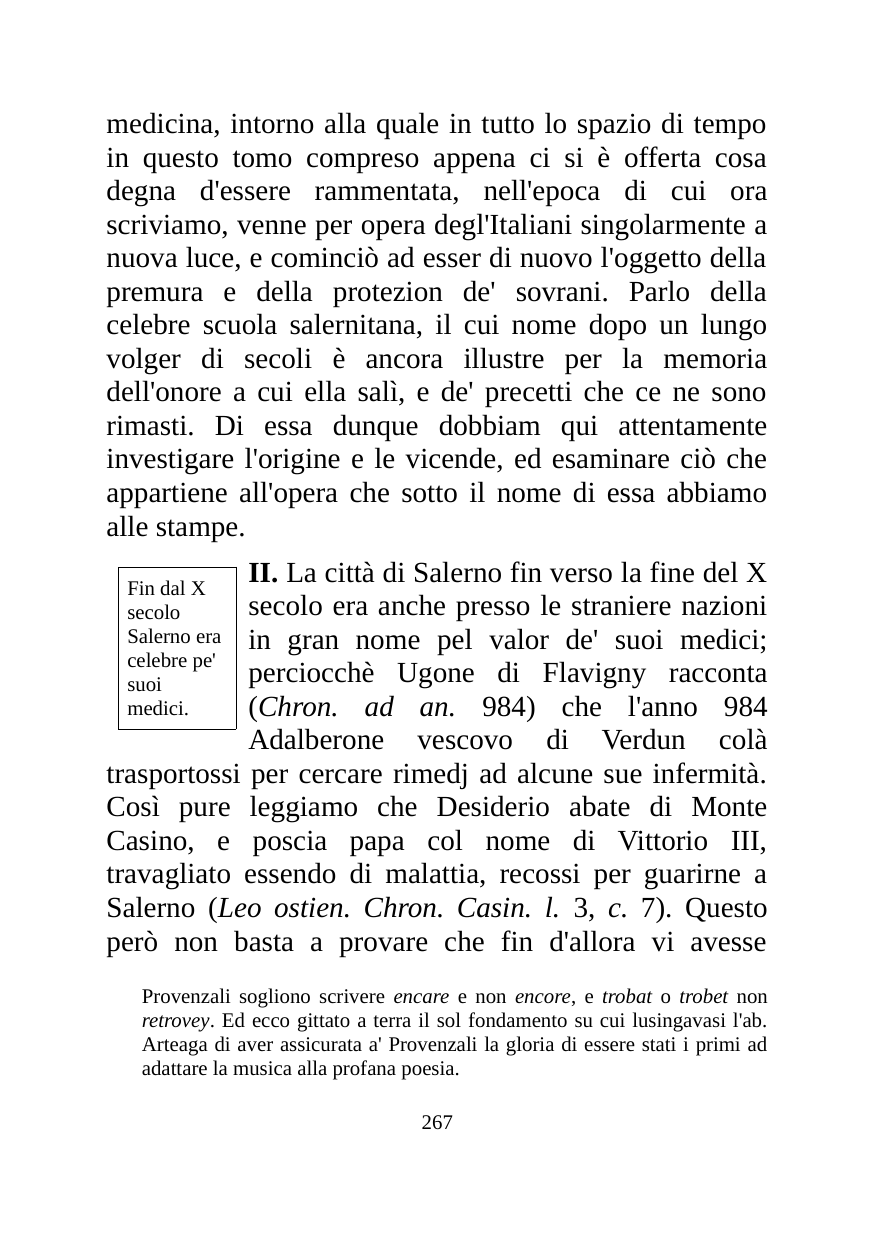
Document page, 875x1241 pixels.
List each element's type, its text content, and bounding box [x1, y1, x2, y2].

text Provenzali sogliono scrivere encare e non encore, e trobat o trobet non retrovey. Ed ecco gittato a terra il sol fondamento su cui lusingavasi l'ab. Arteaga di aver assicurata a' Provenzali la gloria di essere stati i primi ad adattare la musica alla profana poesia. [106, 984, 768, 1080]
text medicina, intorno alla quale in tutto lo spazio di tempo in questo tomo compreso appena ci si è offerta cosa degna d'essere rammentata, nell'epoca di cui ora scriviamo, venne per opera degl'Italiani singolarmente a nuova luce, e cominciò ad esser di nuovo l'oggetto della premura e della protezion de' sovrani. Parlo della celebre scuola salernitana, il cui nome dopo un lungo volger di secoli è ancora illustre per la memoria dell'onore a cui ella salì, e de' precetti che ce ne sono rimasti. Di essa dunque dobbiam qui attentamente investigare l'origine e le vicende, ed esaminare ciò che appartiene all'opera che sotto il nome di essa abbiamo alle stampe. [106, 106, 768, 542]
text Fin dal X secolo Salerno era celebre pe' suoi medici. [127, 576, 227, 720]
text II. La città di Salerno fin verso la fine del X secolo era anche presso le straniere nazioni in gran nome pel valor de' suoi medici; perciocchè Ugone di Flavigny racconta (Chron. ad an. 984) che l'anno 984 Adalberone vescovo di Verdun colà trasportossi per cercare rimedj ad alcune sue infermità. Così pure leggiamo che Desiderio abate di Monte Casino, e poscia papa col nome di Vittorio III, travagliato essendo di malattia, recossi per guarirne a Salerno (Leo ostien. Chron. Casin. l. 3, c. 7). Questo però non basta a provare che fin d'allora vi avesse [106, 555, 768, 957]
